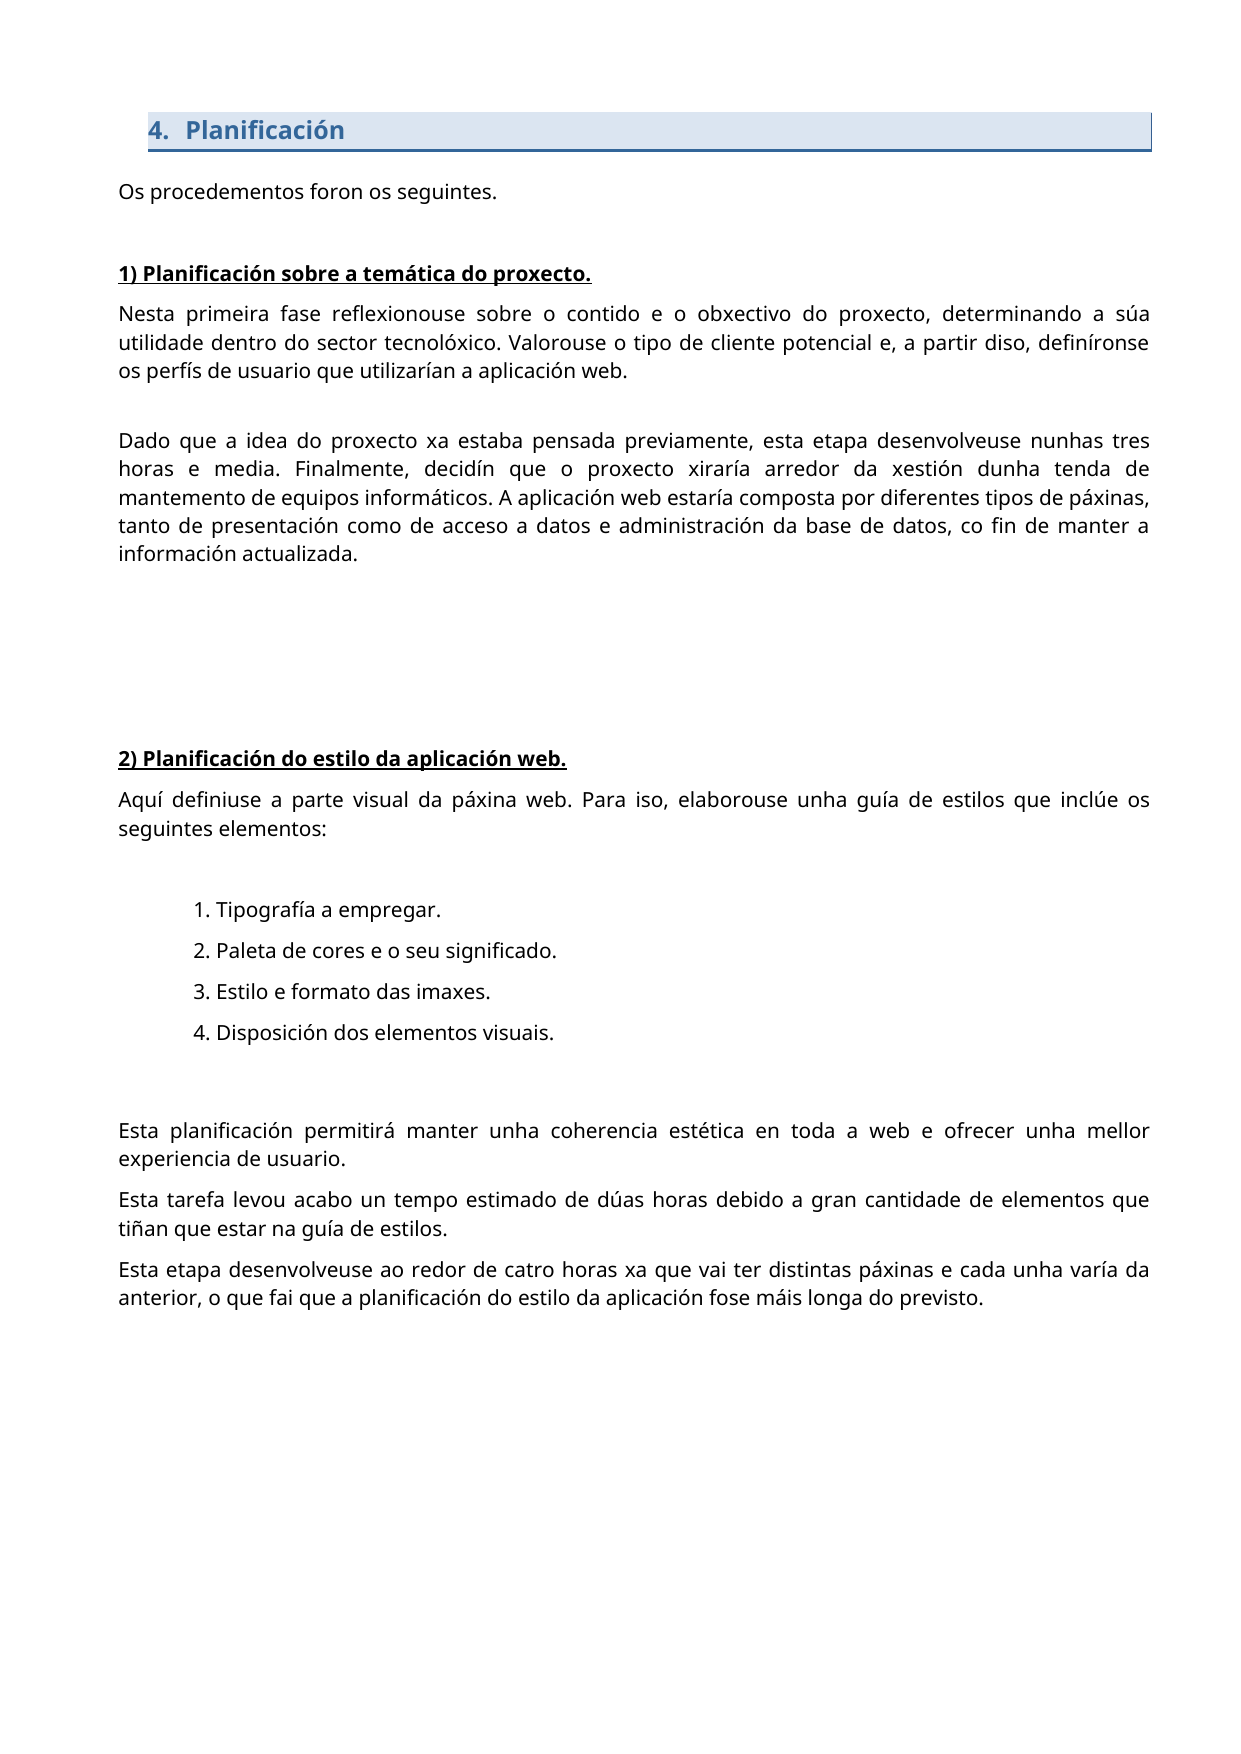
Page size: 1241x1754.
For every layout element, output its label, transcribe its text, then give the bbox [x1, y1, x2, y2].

text Aquí definiuse a parte visual da páxina web. Para iso, elaborouse unha guía de estilos que inclúe os seguintes elementos: [118, 785, 1152, 842]
text Esta planificación permitirá manter unha coherencia estética en toda a web e ofrecer unha mellor experiencia de usuario. [118, 1059, 1152, 1173]
text Dado que a idea do proxecto xa estaba pensada previamente, esta etapa desenvolveuse nunhas tres horas e media. Finalmente, decidín que o proxecto xiraría arredor da xestión dunha tenda de mantemento de equipos informáticos. A aplicación web estaría composta por diferentes tipos de páxinas, tanto de presentación como de acceso a datos e administración da base de datos, co fin de manter a información actualizada. [118, 397, 1152, 568]
text Os procedementos foron os seguintes. [118, 177, 1152, 205]
text 1. Tipografía a empregar. [118, 896, 1152, 924]
subtitle Planificación [148, 112, 1151, 149]
text 4. Disposición dos elementos visuais. [118, 1018, 1152, 1047]
text 1) Planificación sobre a temática do proxecto. [118, 259, 1152, 287]
text Nesta primeira fase reflexionouse sobre o contido e o obxectivo do proxecto, determinando a súa utilidade dentro do sector tecnolóxico. Valorouse o tipo de cliente potencial e, a partir diso, definíronse os perfís de usuario que utilizarían a aplicación web. [118, 299, 1152, 385]
text Esta etapa desenvolveuse ao redor de catro horas xa que vai ter distintas páxinas e cada unha varía da anterior, o que fai que a planificación do estilo da aplicación fose máis longa do previsto. [118, 1255, 1152, 1312]
text 2) Planificación do estilo da aplicación web. [118, 744, 1152, 773]
text 2. Paleta de cores e o seu significado. [118, 936, 1152, 965]
text Esta tarefa levou acabo un tempo estimado de dúas horas debido a gran cantidade de elementos que tiñan que estar na guía de estilos. [118, 1186, 1152, 1242]
text 3. Estilo e formato das imaxes. [118, 977, 1152, 1006]
